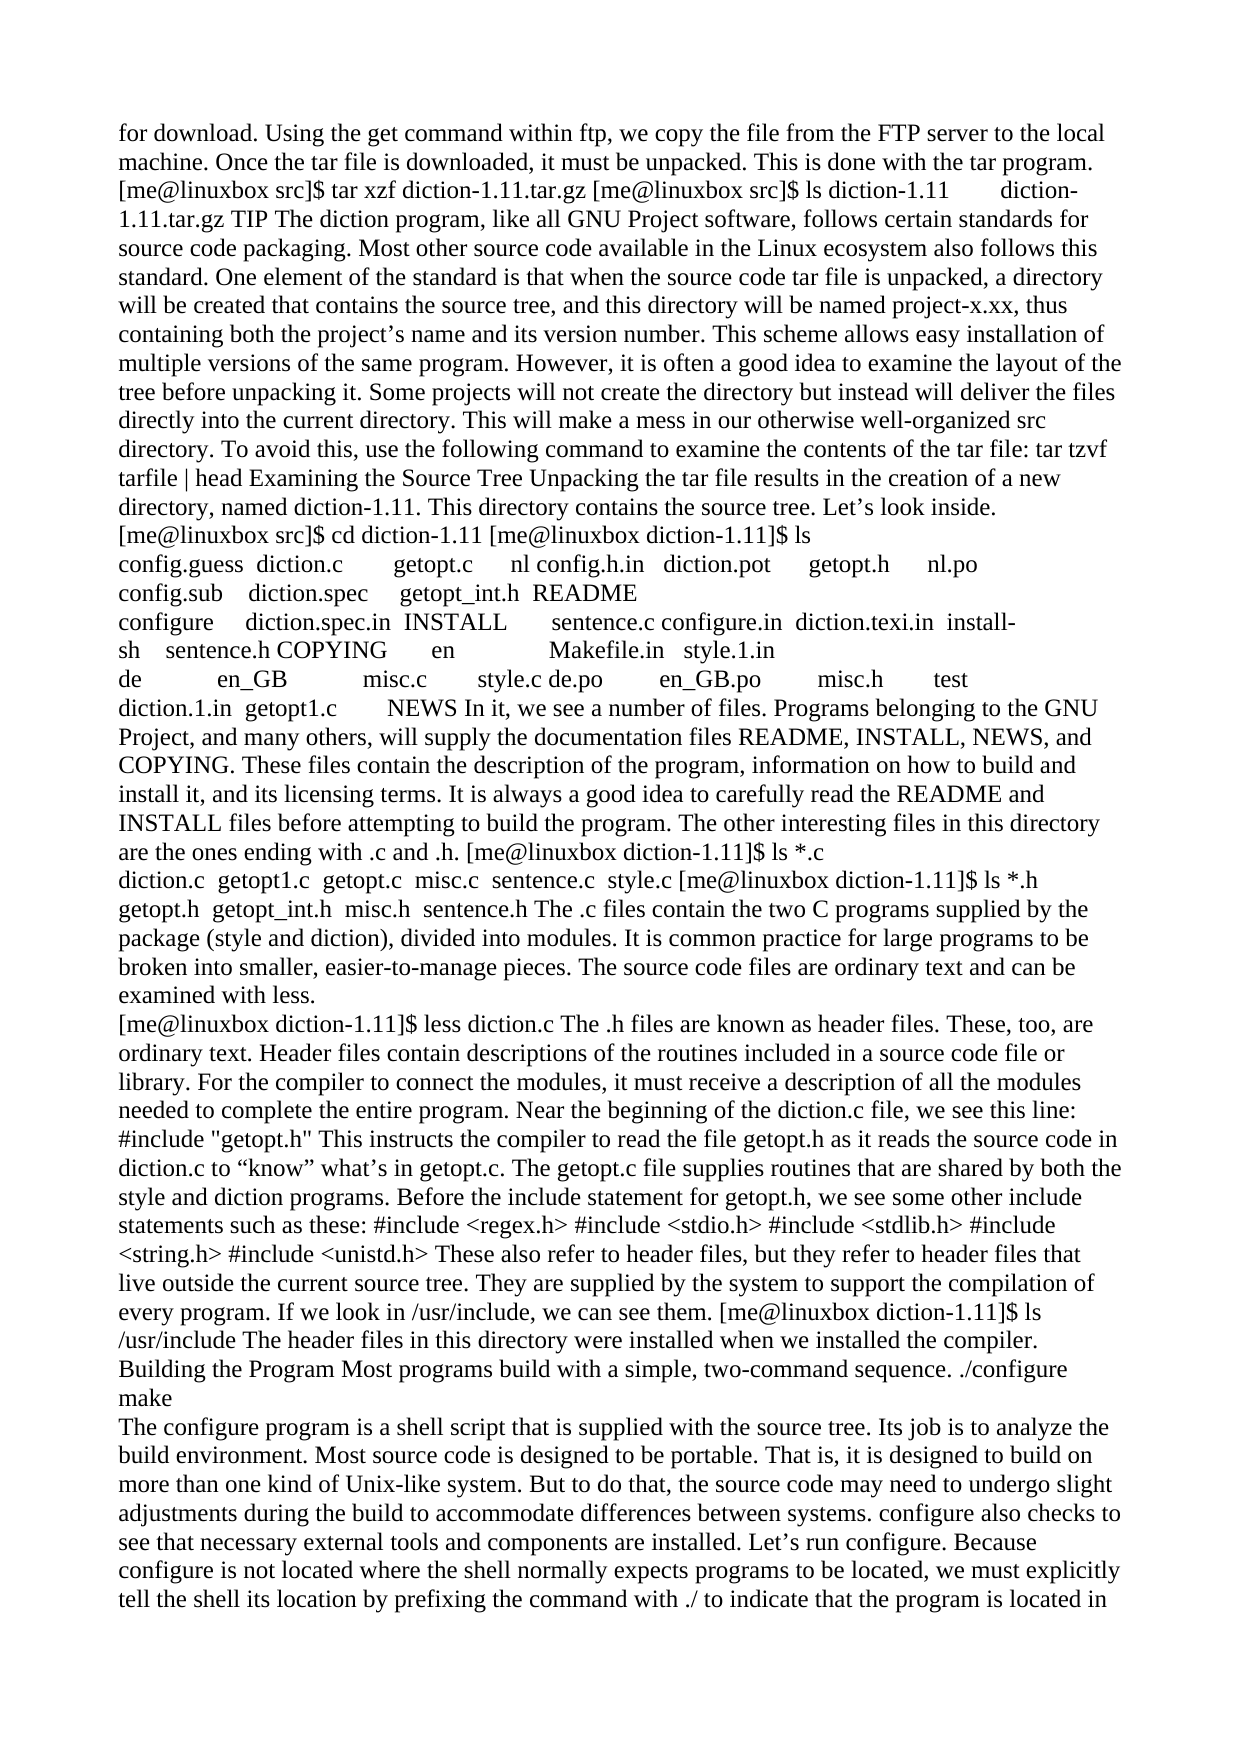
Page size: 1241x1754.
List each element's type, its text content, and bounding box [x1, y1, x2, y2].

text [me@linuxbox diction-1.11]$ less diction.c The .h files are known as header files. These, too, are ordinary text. Header files contain descriptions of the routines included in a source code file or library. For the compiler to connect the modules, it must receive a description of all the modules needed to complete the entire program. Near the beginning of the diction.c file, we see this line: #include "getopt.h" This instructs the compiler to read the file getopt.h as it reads the source code in diction.c to “know” what’s in getopt.c. The getopt.c file supplies routines that are shared by both the style and diction programs. Before the include statement for getopt.h, we see some other include statements such as these: #include <regex.h> #include <stdio.h> #include <stdlib.h> #include <string.h> #include <unistd.h> These also refer to header files, but they refer to header files that live outside the current source tree. They are supplied by the system to support the compilation of every program. If we look in /usr/include, we can see them. [me@linuxbox diction-1.11]$ ls /usr/include The header files in this directory were installed when we installed the compiler. Building the Program Most programs build with a simple, two-command sequence. ./configure make [118, 1009, 1122, 1412]
text for download. Using the get command within ftp, we copy the file from the FTP server to the local machine. Once the tar file is downloaded, it must be unpacked. This is done with the tar program. [me@linuxbox src]$ tar xzf diction-1.11.tar.gz [me@linuxbox src]$ ls diction-1.11 diction-1.11.tar.gz TIP The diction program, like all GNU Project software, follows certain standards for source code packaging. Most other source code available in the Linux ecosystem also follows this standard. One element of the standard is that when the source code tar file is unpacked, a directory will be created that contains the source tree, and this directory will be named project-x.xx, thus containing both the project’s name and its version number. This scheme allows easy installation of multiple versions of the same program. However, it is often a good idea to examine the layout of the tree before unpacking it. Some projects will not create the directory but instead will deliver the files [118, 118, 1122, 406]
text The configure program is a shell script that is supplied with the source tree. Its job is to analyze the build environment. Most source code is designed to be portable. That is, it is designed to build on more than one kind of Unix-like system. But to do that, the source code may need to undergo slight adjustments during the build to accommodate differences between systems. configure also checks to see that necessary external tools and components are installed. Let’s run configure. Because configure is not located where the shell normally expects programs to be located, we must explicitly tell the shell its location by prefixing the command with ./ to indicate that the program is located in [118, 1412, 1122, 1613]
text directly into the current directory. This will make a mess in our otherwise well-organized src directory. To avoid this, use the following command to examine the contents of the tar file: tar tzvf tarfile | head Examining the Source Tree Unpacking the tar file results in the creation of a new directory, named diction-1.11. This directory contains the source tree. Let’s look inside. [me@linuxbox src]$ cd diction-1.11 [me@linuxbox diction-1.11]$ ls config.guess diction.c getopt.c nl config.h.in diction.pot getopt.h nl.po config.sub diction.spec getopt_int.h README configure diction.spec.in INSTALL sentence.c configure.in diction.texi.in install-sh sentence.h COPYING en Makefile.in style.1.in de en_GB misc.c style.c de.po en_GB.po misc.h test diction.1.in getopt1.c NEWS In it, we see a number of files. Programs belonging to the GNU Project, and many others, will supply the documentation files README, INSTALL, NEWS, and COPYING. These files contain the description of the program, information on how to build and install it, and its licensing terms. It is always a good idea to carefully read the README and INSTALL files before attempting to build the program. The other interesting files in this directory are the ones ending with .c and .h. [me@linuxbox diction-1.11]$ ls *.c diction.c getopt1.c getopt.c misc.c sentence.c style.c [me@linuxbox diction-1.11]$ ls *.h getopt.h getopt_int.h misc.h sentence.h The .c files contain the two C programs supplied by the package (style and diction), divided into modules. It is common practice for large programs to be broken into smaller, easier-to-manage pieces. The source code files are ordinary text and can be examined with less. [118, 406, 1122, 1009]
